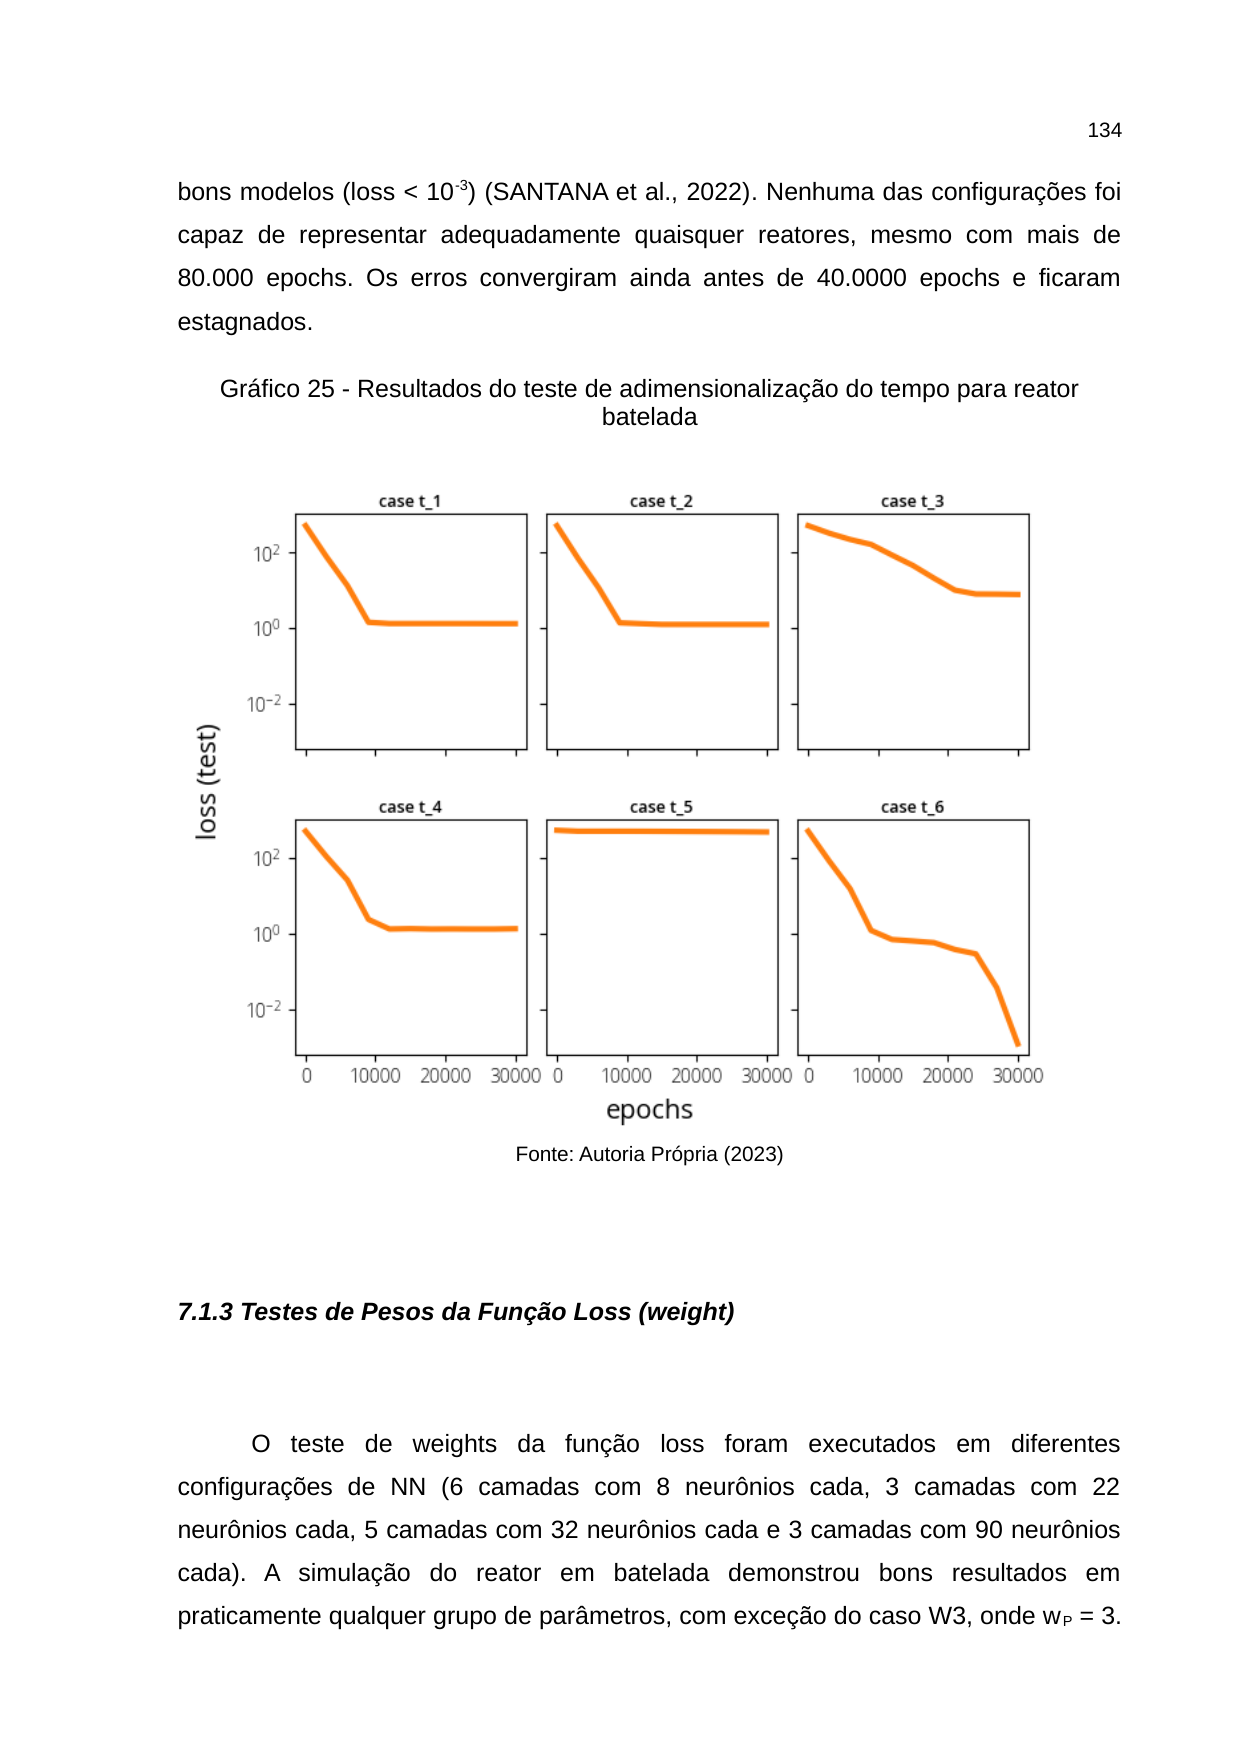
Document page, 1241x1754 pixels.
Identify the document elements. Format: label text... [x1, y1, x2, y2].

text Gráfico 25 - Resultados do teste de adimensionalização do tempo para reator batelada [177, 373, 1122, 431]
text Fonte: Autoria Própria (2023) [177, 1141, 1122, 1165]
picture [177, 431, 1123, 1132]
subtitle Testes de Pesos da Função Loss (weight) [177, 1297, 1122, 1326]
text bons modelos (loss < 10-3) (SANTANA et al., 2022). Nenhuma das configurações foi capaz de representar adequadamente quaisquer reatores, mesmo com mais de 80.000 epochs. Os erros convergiram ainda antes de 40.0000 epochs e ficaram estagnados. [177, 177, 1122, 335]
text O teste de weights da função loss foram executados em diferentes configurações de NN (6 camadas com 8 neurônios cada, 3 camadas com 22 neurônios cada, 5 camadas com 32 neurônios cada e 3 camadas com 90 neurônios cada). A simulação do reator em batelada demonstrou bons resultados em praticamente qualquer grupo de parâmetros, com exceção do caso W3, onde wP = 3. [177, 1429, 1122, 1630]
